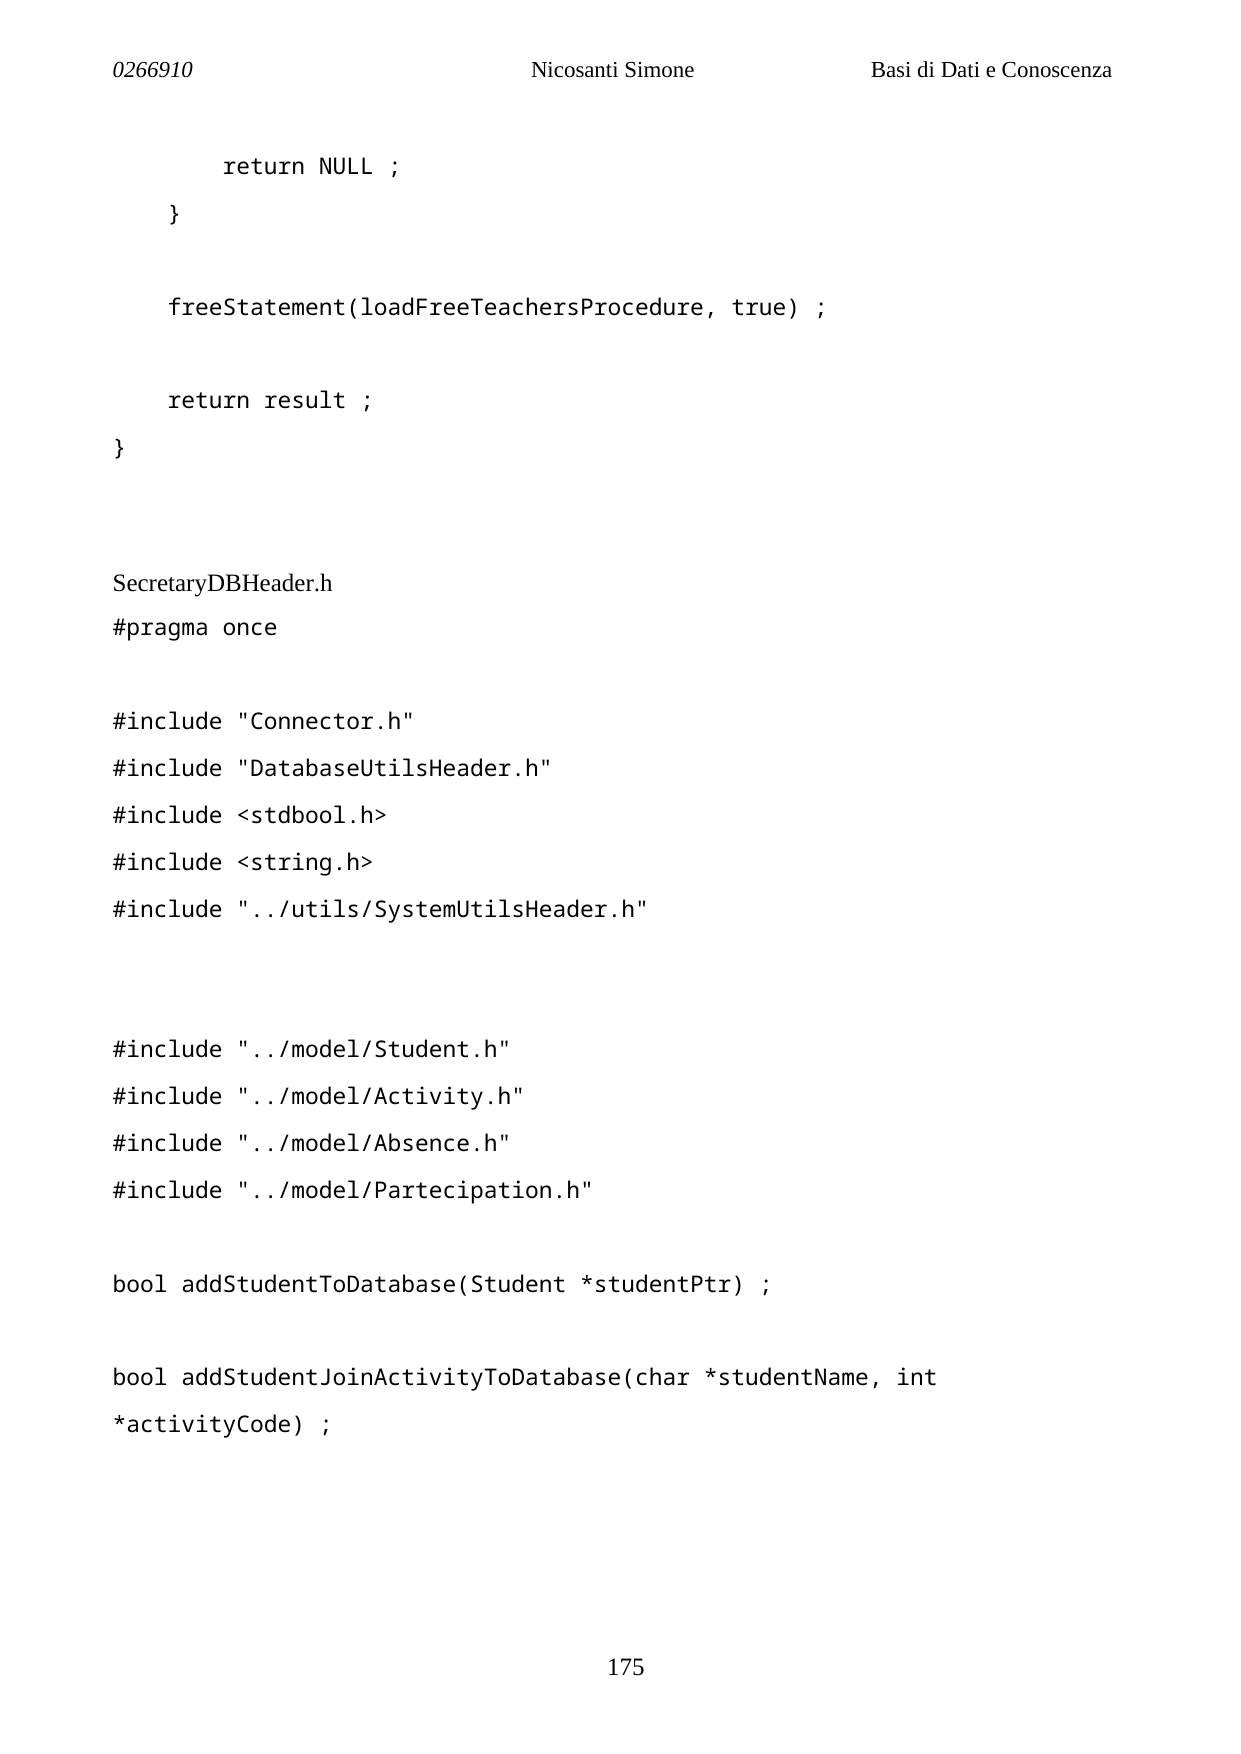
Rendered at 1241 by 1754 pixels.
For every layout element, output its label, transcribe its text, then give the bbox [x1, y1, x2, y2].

text return NULL ; [112, 150, 1128, 181]
text bool addStudentToDatabase(Student *studentPtr) ; [112, 1267, 1128, 1299]
text SecretaryDBHeader.h [112, 568, 1128, 597]
text #include "../utils/SystemUtilsHeader.h" [112, 892, 1128, 924]
text return result ; [112, 384, 1128, 416]
text } [112, 197, 1128, 228]
text #include "../model/Partecipation.h" [112, 1174, 1128, 1205]
text #include "../model/Student.h" [112, 1033, 1128, 1064]
text #pragma once [112, 611, 1128, 642]
text #include "../model/Absence.h" [112, 1127, 1128, 1158]
text #include "Connector.h" [112, 705, 1128, 736]
text } [112, 431, 1128, 462]
text #include "DatabaseUtilsHeader.h" [112, 752, 1128, 783]
text #include "../model/Activity.h" [112, 1080, 1128, 1111]
text #include <string.h> [112, 846, 1128, 877]
text freeStatement(loadFreeTeachersProcedure, true) ; [112, 291, 1128, 322]
text #include <stdbool.h> [112, 799, 1128, 830]
text bool addStudentJoinActivityToDatabase(char *studentName, int *activityCode) ; [112, 1361, 1128, 1439]
